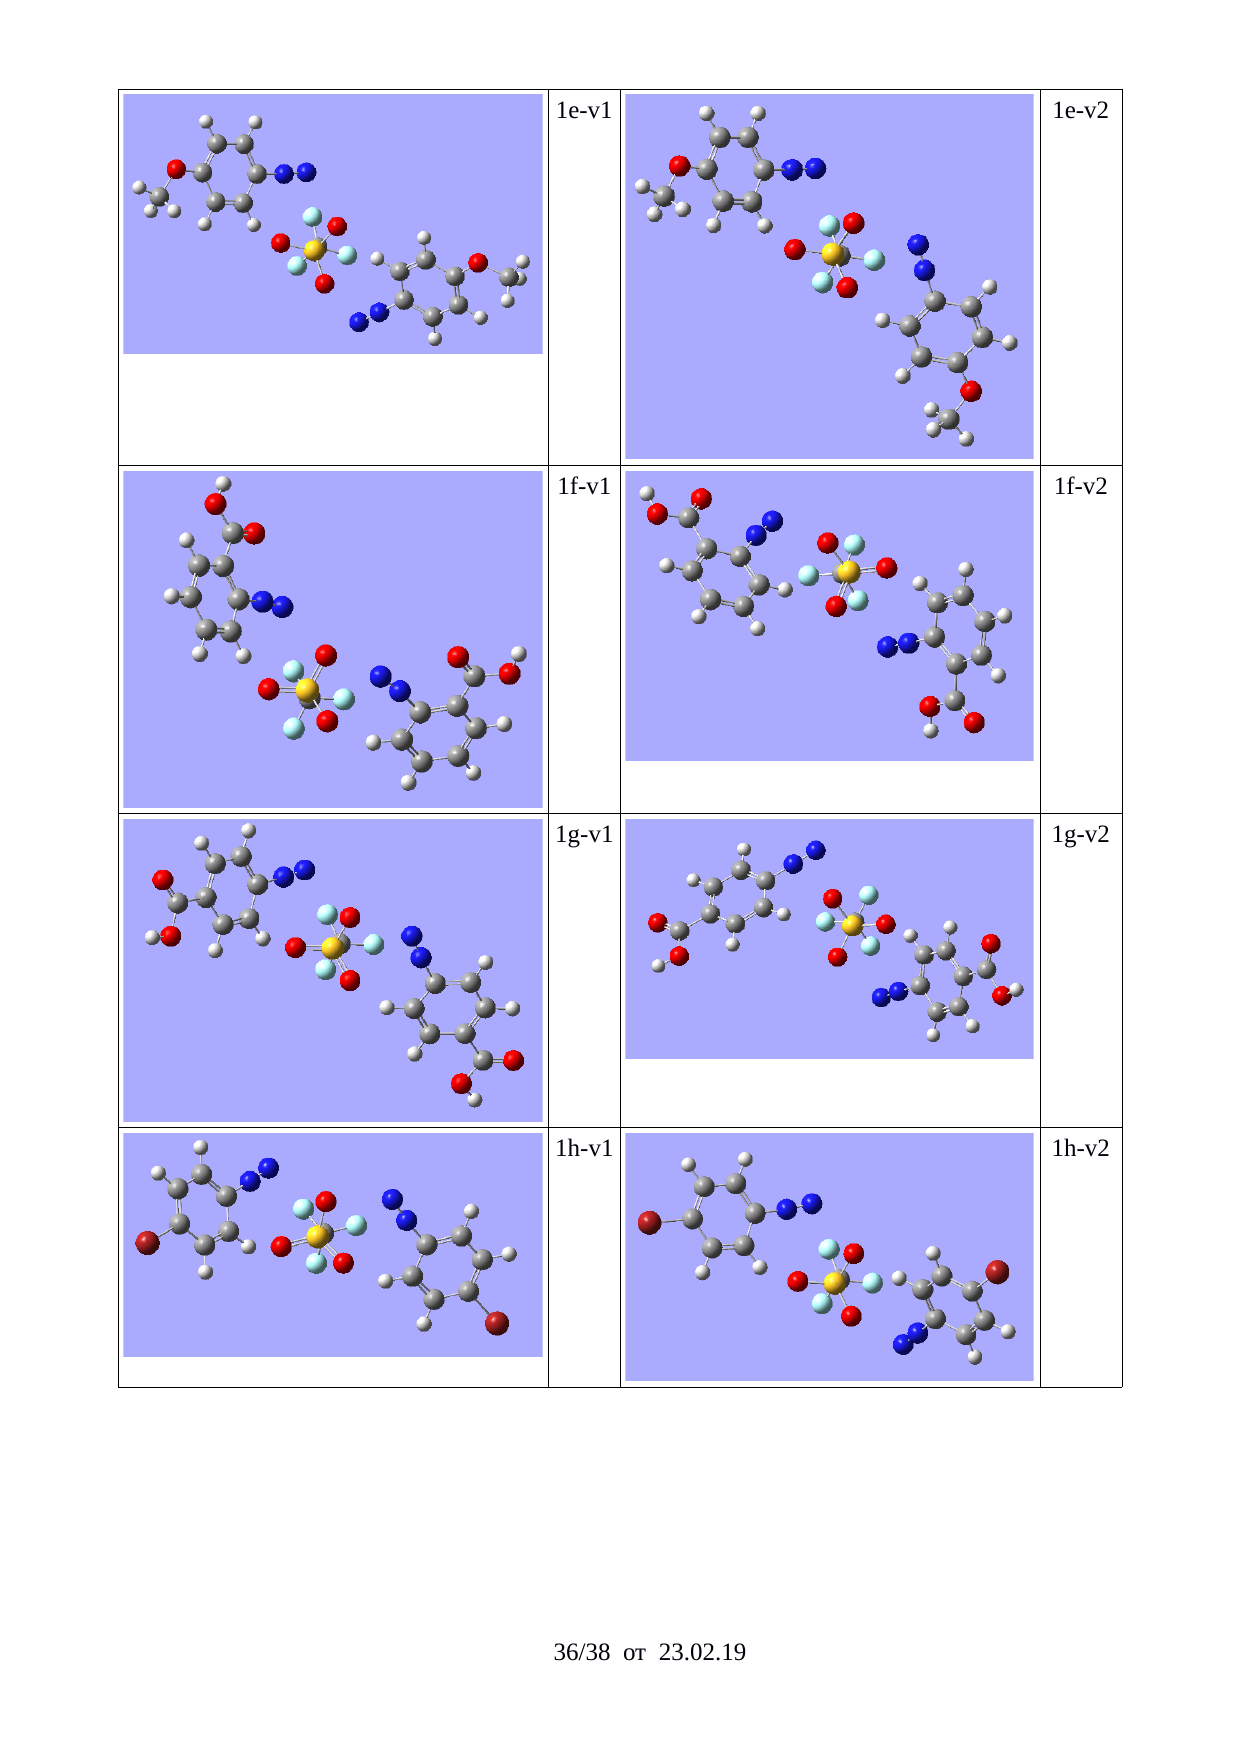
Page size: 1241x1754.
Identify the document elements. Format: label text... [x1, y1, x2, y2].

picture [625, 1133, 1034, 1381]
table_cell [119, 814, 548, 1127]
table_cell [621, 814, 1040, 1127]
table_cell 1f-v2 [1041, 466, 1122, 813]
picture [123, 1133, 543, 1357]
picture [625, 471, 1034, 761]
picture [625, 94, 1034, 459]
table_cell 1h-v1 [549, 1128, 620, 1387]
picture [625, 819, 1034, 1059]
table_cell 1g-v1 [549, 814, 620, 1127]
picture [123, 94, 543, 354]
table_cell [621, 90, 1040, 465]
table_cell [621, 1128, 1040, 1387]
table_cell 1e-v2 [1041, 90, 1122, 465]
table_cell [621, 466, 1040, 813]
picture [123, 819, 543, 1122]
table_cell [119, 466, 548, 813]
table_cell 1e-v1 [549, 90, 620, 465]
table_cell [119, 90, 548, 465]
table_cell 1h-v2 [1041, 1128, 1122, 1387]
table_cell 1f-v1 [549, 466, 620, 813]
picture [123, 471, 543, 808]
table_cell [119, 1128, 548, 1387]
table_cell 1g-v2 [1041, 814, 1122, 1127]
